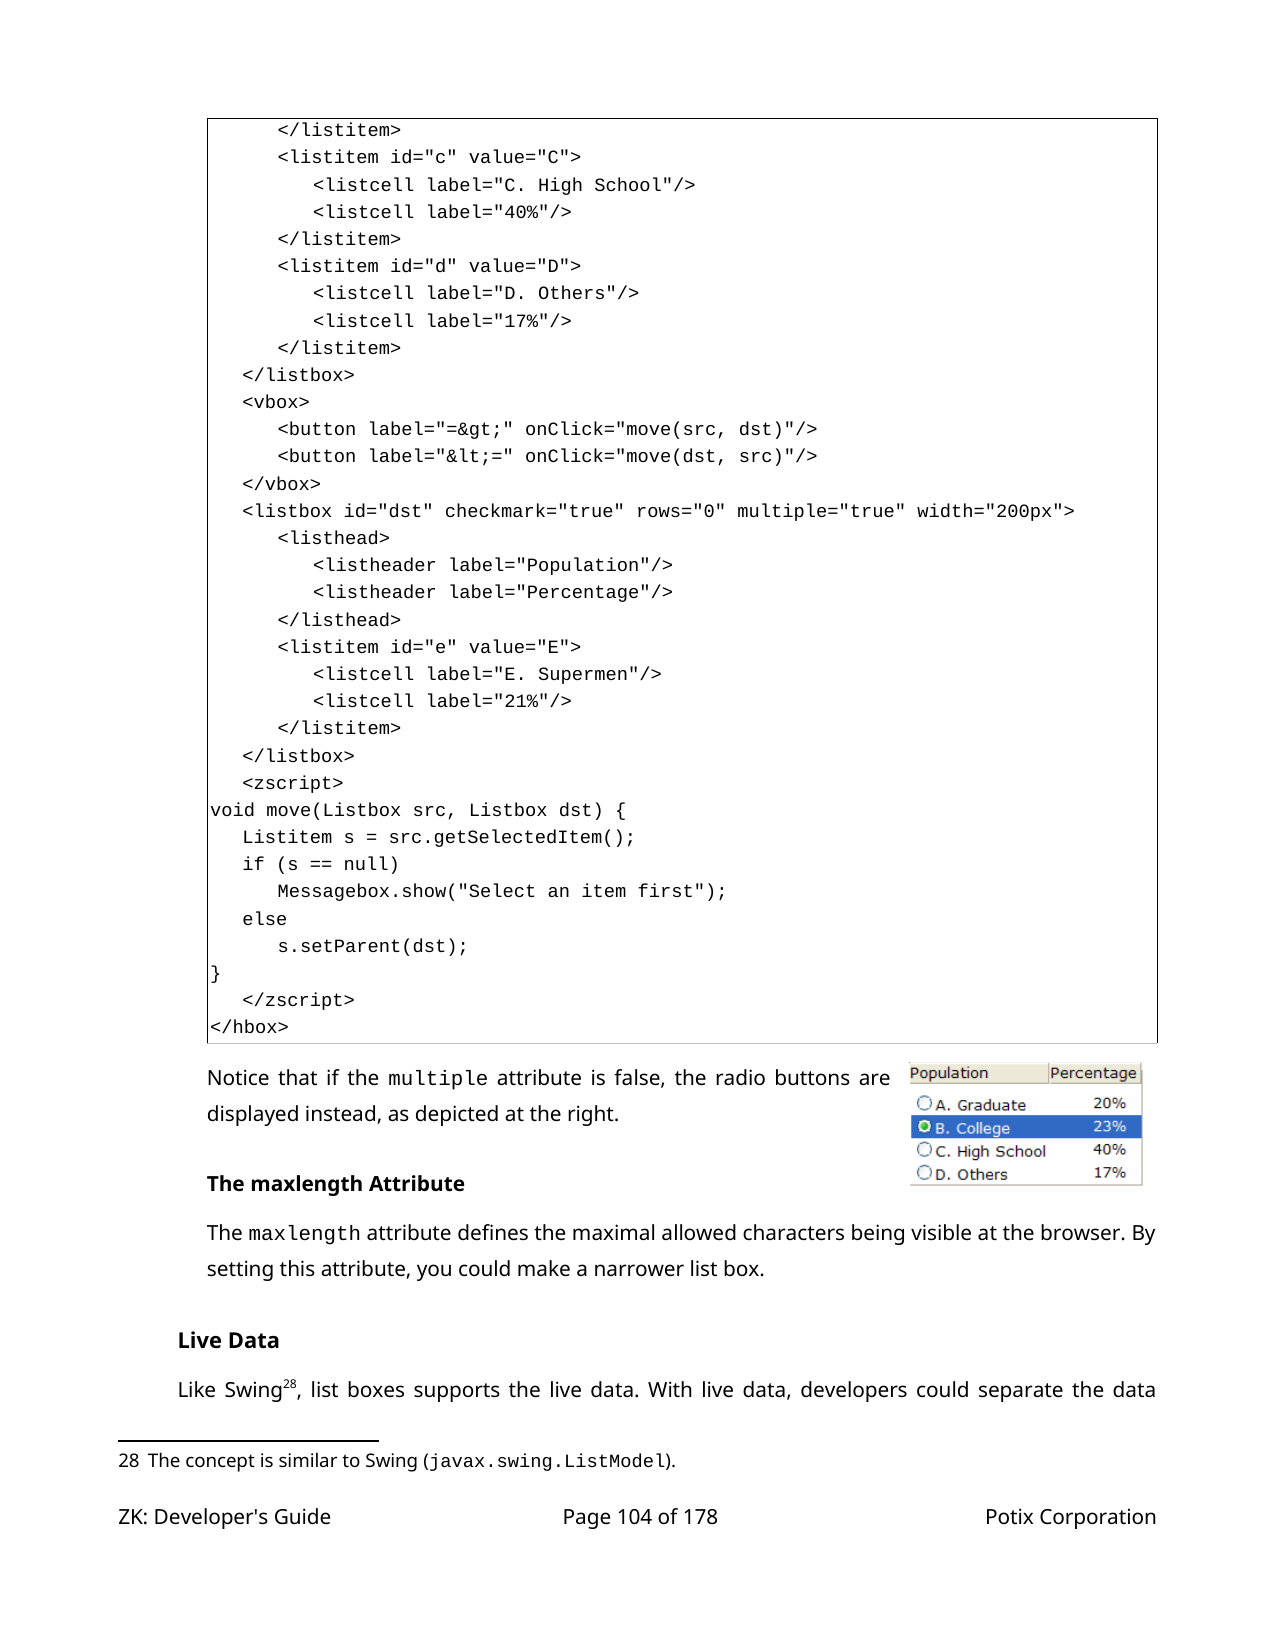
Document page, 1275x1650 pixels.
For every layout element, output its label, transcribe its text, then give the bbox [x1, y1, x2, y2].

text Notice that if the multiple attribute is false, the radio buttons are displayed instead, as depicted at the right. [207, 1063, 909, 1127]
subtitle Live Data [177, 1324, 1157, 1354]
text </vbox> [208, 472, 1157, 496]
text if (s == null) [208, 852, 1157, 876]
text <vbox> [208, 390, 1157, 414]
text </listitem> [208, 227, 1157, 251]
text </listbox> [208, 363, 1157, 387]
text The concept is similar to Swing (javax.swing.ListModel). [118, 1447, 1157, 1473]
text <zscript> [208, 771, 1157, 795]
text <listcell label="D. Others"/> [208, 281, 1157, 306]
text <listheader label="Population"/> [208, 553, 1157, 577]
text </zscript> [208, 988, 1157, 1012]
text <listitem id="c" value="C"> [208, 145, 1157, 169]
text <listcell label="21%"/> [208, 689, 1157, 713]
text <listbox id="dst" checkmark="true" rows="0" multiple="true" width="200px"> [208, 499, 1157, 523]
text <listcell label="40%"/> [208, 200, 1157, 224]
text <listcell label="17%"/> [208, 308, 1157, 333]
text <button label="&lt;=" onClick="move(dst, src)"/> [208, 444, 1157, 469]
text else [208, 907, 1157, 931]
text } [208, 961, 1157, 985]
text <listheader label="Percentage"/> [208, 580, 1157, 604]
text </listbox> [208, 743, 1157, 768]
text s.setParent(dst); [208, 934, 1157, 958]
text void move(Listbox src, Listbox dst) { [208, 798, 1157, 822]
text <listitem id="d" value="D"> [208, 254, 1157, 278]
text <listhead> [208, 526, 1157, 550]
text Like Swing, list boxes supports the live data. With live data, developers could separate the data [177, 1375, 1157, 1403]
text The maxlength attribute defines the maximal allowed characters being visible at the browser. By setting this attribute, you could make a narrower list box. [207, 1218, 1157, 1282]
text </listitem> [208, 336, 1157, 360]
text <button label="=&gt;" onClick="move(src, dst)"/> [208, 417, 1157, 441]
text </hbox> [208, 1015, 1157, 1043]
text </listitem> [208, 119, 1157, 142]
text Listitem s = src.getSelectedItem(); [208, 825, 1157, 849]
text Messagebox.show("Select an item first"); [208, 879, 1157, 904]
text <listcell label="E. Supermen"/> [208, 662, 1157, 686]
text <listcell label="C. High School"/> [208, 172, 1157, 197]
text </listhead> [208, 607, 1157, 632]
text <listitem id="e" value="E"> [208, 635, 1157, 659]
text </listitem> [208, 716, 1157, 741]
subtitle The maxlength Attribute [207, 1169, 1157, 1198]
picture [909, 1062, 1144, 1188]
